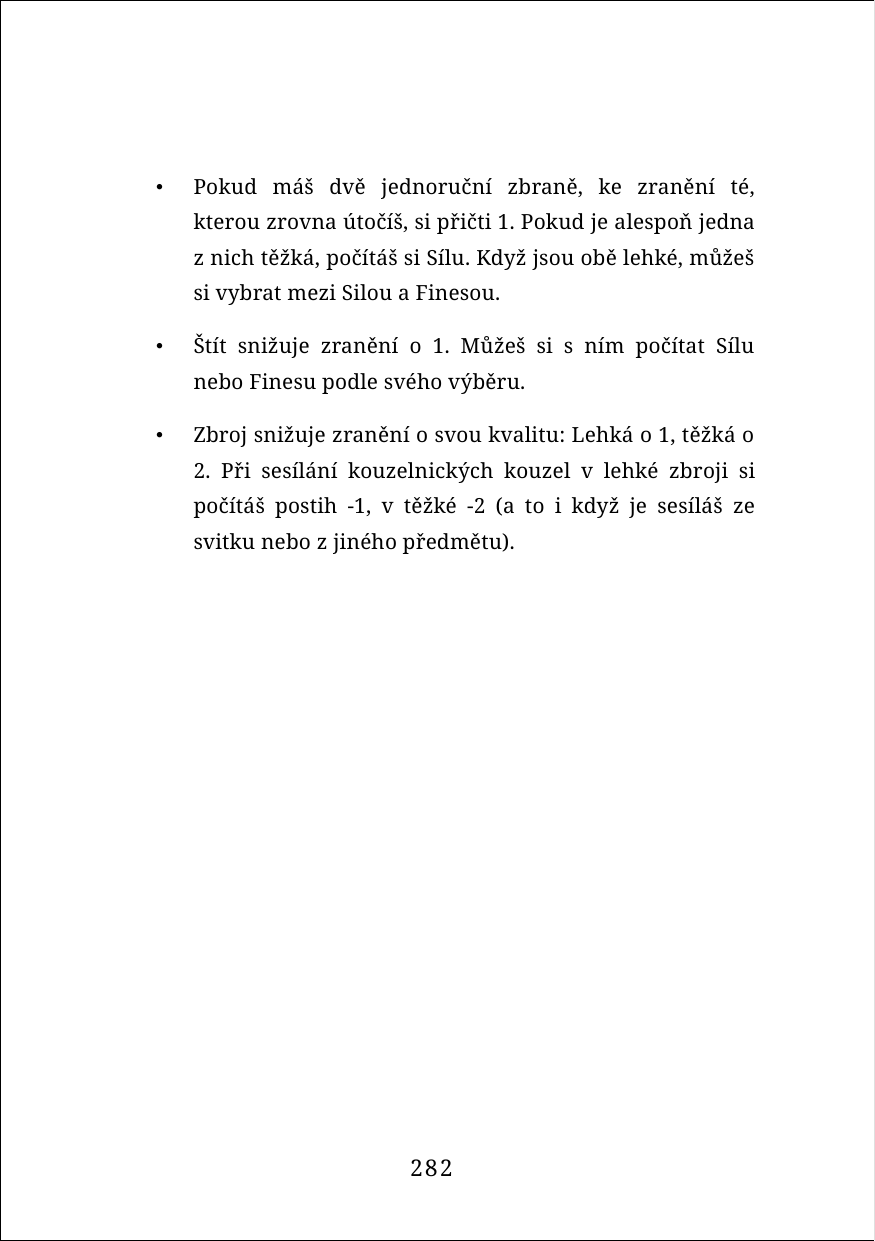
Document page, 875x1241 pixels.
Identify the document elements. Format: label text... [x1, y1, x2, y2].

list Pokud máš dvě jednoruční zbraně, ke zranění té, kterou zrovna útočíš, si přičti 1. Pokud je alespoň jedna z nich těžká, počítáš si Sílu. Když jsou obě lehké, můžeš si vybrat mezi Silou a Finesou. [156, 172, 756, 307]
list Zbroj snižuje zranění o svou kvalitu: Lehká o 1, těžká o 2. Při sesílání kouzelnických kouzel v lehké zbroji si počítáš postih -1, v těžké -2 (a to i když je sesíláš ze svitku nebo z jiného předmětu). [156, 420, 756, 555]
list Štít snižuje zranění o 1. Můžeš si s ním počítat Sílu nebo Finesu podle svého výběru. [156, 332, 756, 396]
